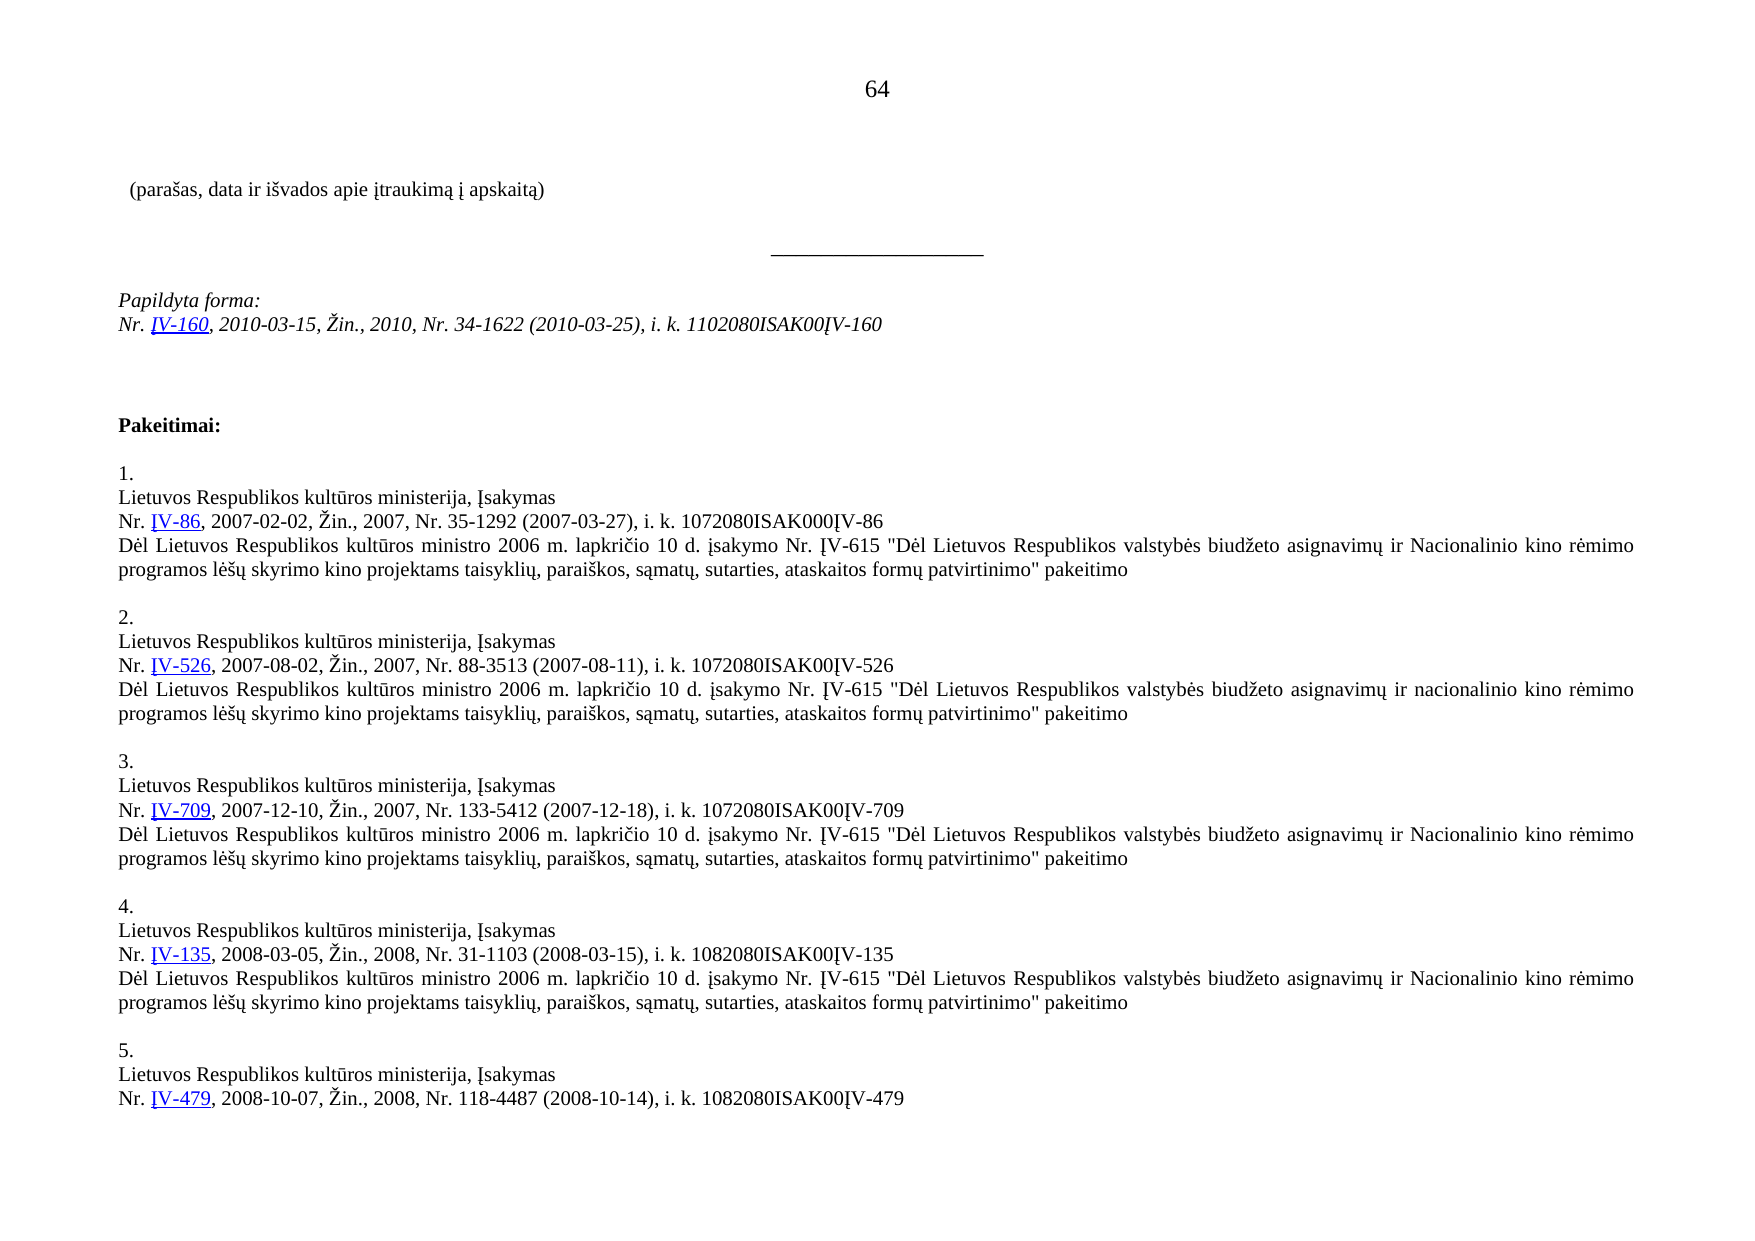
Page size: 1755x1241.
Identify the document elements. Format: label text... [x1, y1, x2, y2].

text 2. [118, 605, 1636, 629]
text Nr. ĮV-135, 2008-03-05, Žin., 2008, Nr. 31-1103 (2008-03-15), i. k. 1082080ISAK00ĮV-135 [118, 942, 1636, 966]
table_cell (parašas, data ir išvados apie įtraukimą į apskaitą) [118, 177, 1653, 201]
text Nr. ĮV-479, 2008-10-07, Žin., 2008, Nr. 118-4487 (2008-10-14), i. k. 1082080ISAK00ĮV-479 [118, 1086, 1636, 1110]
text Nr. ĮV-86, 2007-02-02, Žin., 2007, Nr. 35-1292 (2007-03-27), i. k. 1072080ISAK000ĮV-86 [118, 509, 1636, 533]
text Dėl Lietuvos Respublikos kultūros ministro 2006 m. lapkričio 10 d. įsakymo Nr. ĮV-615 "Dėl Lietuvos Respublikos valstybės biudžeto asignavimų ir Nacionalinio kino rėmimo programos lėšų skyrimo kino projektams taisyklių, paraiškos, sąmatų, sutarties, ataskaitos formų patvirtinimo" pakeitimo [118, 966, 1636, 1014]
text Dėl Lietuvos Respublikos kultūros ministro 2006 m. lapkričio 10 d. įsakymo Nr. ĮV-615 "Dėl Lietuvos Respublikos valstybės biudžeto asignavimų ir nacionalinio kino rėmimo programos lėšų skyrimo kino projektams taisyklių, paraiškos, sąmatų, sutarties, ataskaitos formų patvirtinimo" pakeitimo [118, 677, 1636, 725]
text 5. [118, 1038, 1636, 1062]
text _________________ [118, 230, 1636, 259]
text 3. [118, 749, 1636, 773]
text Nr. ĮV-160, 2010-03-15, Žin., 2010, Nr. 34-1622 (2010-03-25), i. k. 1102080ISAK00ĮV-160 [118, 312, 1636, 336]
text Lietuvos Respublikos kultūros ministerija, Įsakymas [118, 1062, 1636, 1086]
text Lietuvos Respublikos kultūros ministerija, Įsakymas [118, 918, 1636, 942]
text Nr. ĮV-709, 2007-12-10, Žin., 2007, Nr. 133-5412 (2007-12-18), i. k. 1072080ISAK00ĮV-709 [118, 797, 1636, 822]
text 1. [118, 461, 1636, 485]
text Nr. ĮV-526, 2007-08-02, Žin., 2007, Nr. 88-3513 (2007-08-11), i. k. 1072080ISAK00ĮV-526 [118, 653, 1636, 677]
text Dėl Lietuvos Respublikos kultūros ministro 2006 m. lapkričio 10 d. įsakymo Nr. ĮV-615 "Dėl Lietuvos Respublikos valstybės biudžeto asignavimų ir Nacionalinio kino rėmimo programos lėšų skyrimo kino projektams taisyklių, paraiškos, sąmatų, sutarties, ataskaitos formų patvirtinimo" pakeitimo [118, 533, 1636, 581]
text Dėl Lietuvos Respublikos kultūros ministro 2006 m. lapkričio 10 d. įsakymo Nr. ĮV-615 "Dėl Lietuvos Respublikos valstybės biudžeto asignavimų ir Nacionalinio kino rėmimo programos lėšų skyrimo kino projektams taisyklių, paraiškos, sąmatų, sutarties, ataskaitos formų patvirtinimo" pakeitimo [118, 822, 1636, 870]
text Lietuvos Respublikos kultūros ministerija, Įsakymas [118, 629, 1636, 653]
text Pakeitimai: [118, 412, 1636, 437]
text 4. [118, 894, 1636, 918]
text Lietuvos Respublikos kultūros ministerija, Įsakymas [118, 485, 1636, 509]
text Lietuvos Respublikos kultūros ministerija, Įsakymas [118, 773, 1636, 797]
text Papildyta forma: [118, 287, 1636, 312]
